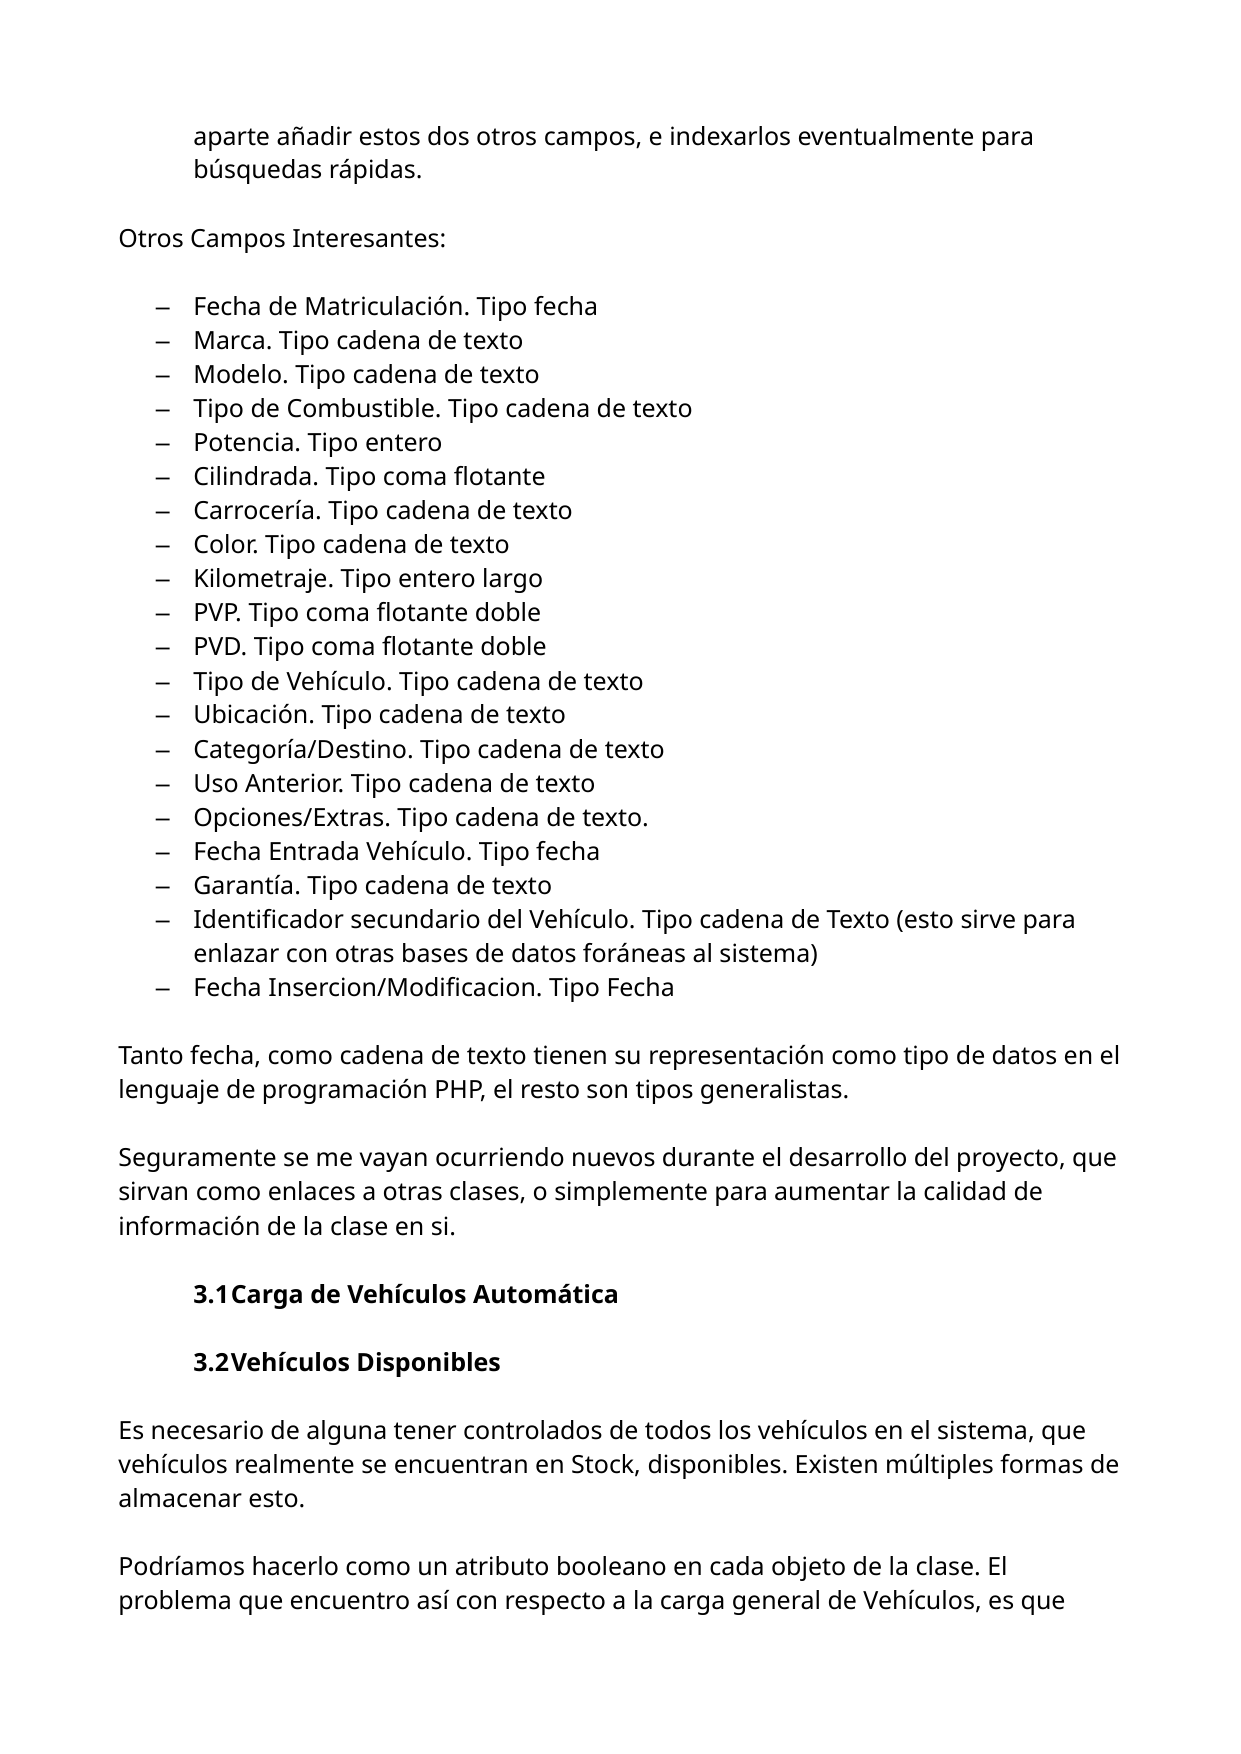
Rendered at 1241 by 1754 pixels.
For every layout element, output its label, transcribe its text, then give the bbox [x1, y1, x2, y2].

list Carrocería. Tipo cadena de texto [156, 493, 1122, 527]
list Cilindrada. Tipo coma flotante [156, 459, 1122, 493]
text Otros Campos Interesantes: [118, 220, 1122, 254]
list Marca. Tipo cadena de texto [156, 322, 1122, 357]
text Podríamos hacerlo como un atributo booleano en cada objeto de la clase. El problema que encuentro así con respecto a la carga general de Vehículos, es que [118, 1549, 1122, 1617]
list PVP. Tipo coma flotante doble [156, 595, 1122, 629]
list Opciones/Extras. Tipo cadena de texto. [156, 799, 1122, 833]
list Tipo de Combustible. Tipo cadena de texto [156, 391, 1122, 425]
text Seguramente se me vayan ocurriendo nuevos durante el desarrollo del proyecto, que sirvan como enlaces a otras clases, o simplemente para aumentar la calidad de información de la clase en si. [118, 1140, 1122, 1242]
list Carga de Vehículos Automática [193, 1276, 1122, 1310]
list Vehículos Disponibles [193, 1344, 1122, 1378]
list Tipo de Vehículo. Tipo cadena de texto [156, 663, 1122, 697]
list Modelo. Tipo cadena de texto [156, 357, 1122, 391]
list Fecha Entrada Vehículo. Tipo fecha [156, 833, 1122, 867]
list Ubicación. Tipo cadena de texto [156, 697, 1122, 731]
list Uso Anterior. Tipo cadena de texto [156, 765, 1122, 799]
list Color. Tipo cadena de texto [156, 527, 1122, 561]
list PVD. Tipo coma flotante doble [156, 629, 1122, 663]
list Fecha de Matriculación. Tipo fecha [156, 288, 1122, 322]
text Es necesario de alguna tener controlados de todos los vehículos en el sistema, que vehículos realmente se encuentran en Stock, disponibles. Existen múltiples formas de almacenar esto. [118, 1412, 1122, 1515]
list Garantía. Tipo cadena de texto [156, 867, 1122, 902]
list Potencia. Tipo entero [156, 425, 1122, 459]
list aparte añadir estos dos otros campos, e indexarlos eventualmente para búsquedas rápidas. [156, 118, 1122, 186]
list Identificador secundario del Vehículo. Tipo cadena de Texto (esto sirve para enlazar con otras bases de datos foráneas al sistema) [156, 902, 1122, 970]
text Tanto fecha, como cadena de texto tienen su representación como tipo de datos en el lenguaje de programación PHP, el resto son tipos generalistas. [118, 1038, 1122, 1106]
list Kilometraje. Tipo entero largo [156, 561, 1122, 595]
list Fecha Insercion/Modificacion. Tipo Fecha [156, 970, 1122, 1004]
list Categoría/Destino. Tipo cadena de texto [156, 731, 1122, 765]
